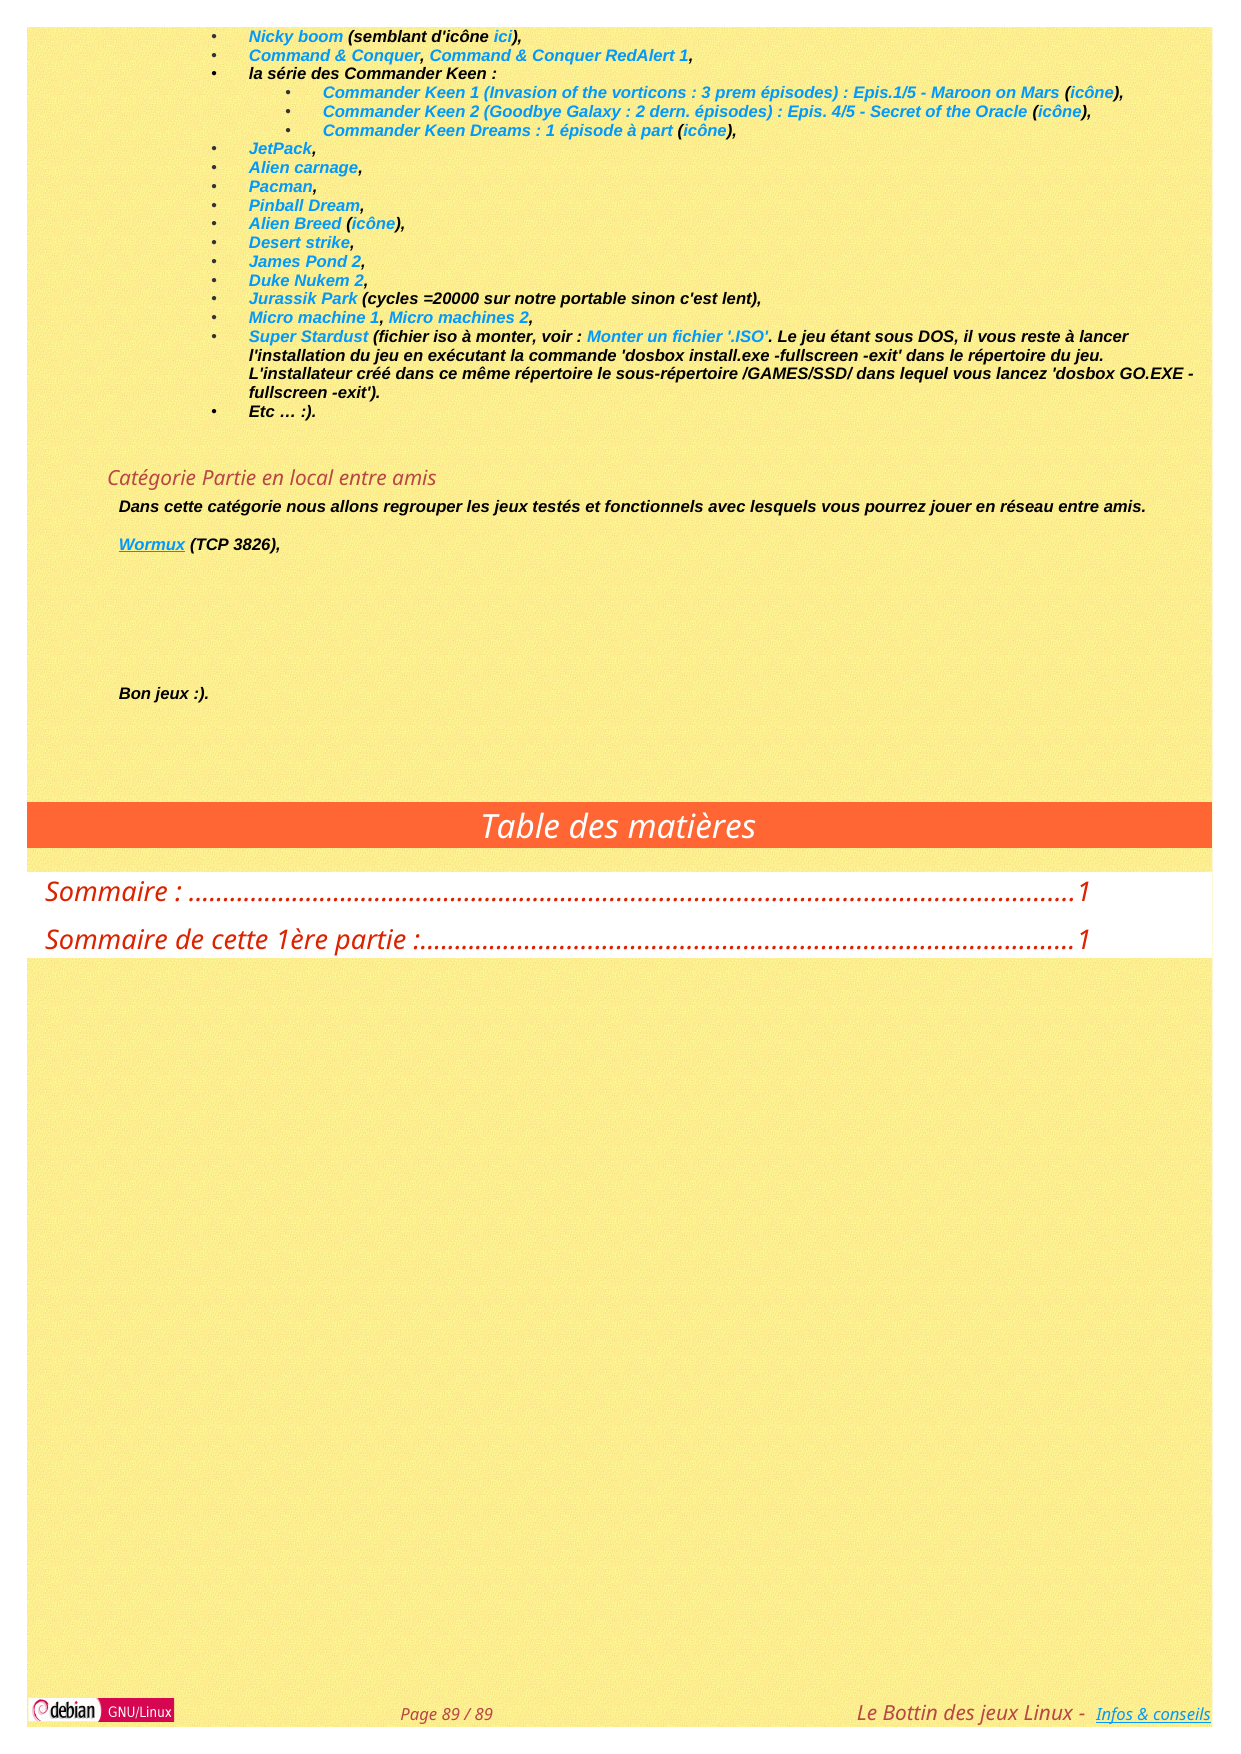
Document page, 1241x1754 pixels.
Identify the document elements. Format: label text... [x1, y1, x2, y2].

list JetPack, [211, 140, 1212, 158]
text Dans cette catégorie nous allons regrouper les jeux testés et fonctionnels avec lesquels vous pourrez jouer en réseau entre amis. [118, 498, 1212, 516]
text Bon jeux :). [118, 684, 1212, 703]
list Pinball Dream, [211, 196, 1212, 215]
list James Pond 2, [211, 252, 1212, 271]
list Nicky boom (semblant d'icône ici), [211, 27, 1212, 46]
list Commander Keen 1 (Invasion of the vorticons : 3 prem épisodes) : Epis.1/5 - Maroon on Mars (icône), [285, 83, 1212, 102]
list Pacman, [211, 177, 1212, 196]
list Commander Keen 2 (Goodbye Galaxy : 2 dern. épisodes) : Epis. 4/5 - Secret of the Oracle (icône), [285, 102, 1212, 121]
list Alien Breed (icône), [211, 215, 1212, 233]
list Alien carnage, [211, 158, 1212, 177]
subtitle Table des matières [27, 802, 1212, 848]
list Desert strike, [211, 233, 1212, 252]
list Micro machine 1, Micro machines 2, [211, 308, 1212, 327]
list Commander Keen Dreams : 1 épisode à part (icône), [285, 121, 1212, 140]
list la série des Commander Keen : [211, 65, 1212, 83]
subtitle Catégorie Partie en local entre amis [107, 463, 1212, 491]
picture [27, 27, 1213, 1727]
list Jurassik Park (cycles =20000 sur notre portable sinon c'est lent), [211, 290, 1212, 308]
list Duke Nukem 2, [211, 271, 1212, 290]
text Wormux (TCP 3826), [118, 535, 1212, 554]
list Super Stardust (fichier iso à monter, voir : Monter un fichier '.ISO'. Le jeu étant sous DOS, il vous reste à lancer l'installation du jeu en exécutant la commande 'dosbox install.exe -fullscreen -exit' dans le répertoire du jeu. L'installateur créé dans ce même répertoire le sous-répertoire /GAMES/SSD/ dans lequel vous lancez 'dosbox GO.EXE -fullscreen -exit'). [211, 327, 1212, 402]
text Sommaire de cette 1ère partie : 1 [45, 921, 1094, 958]
text Sommaire : 1 [45, 872, 1094, 909]
list Command & Conquer, Command & Conquer RedAlert 1, [211, 46, 1212, 65]
list Etc … :). [211, 402, 1212, 421]
